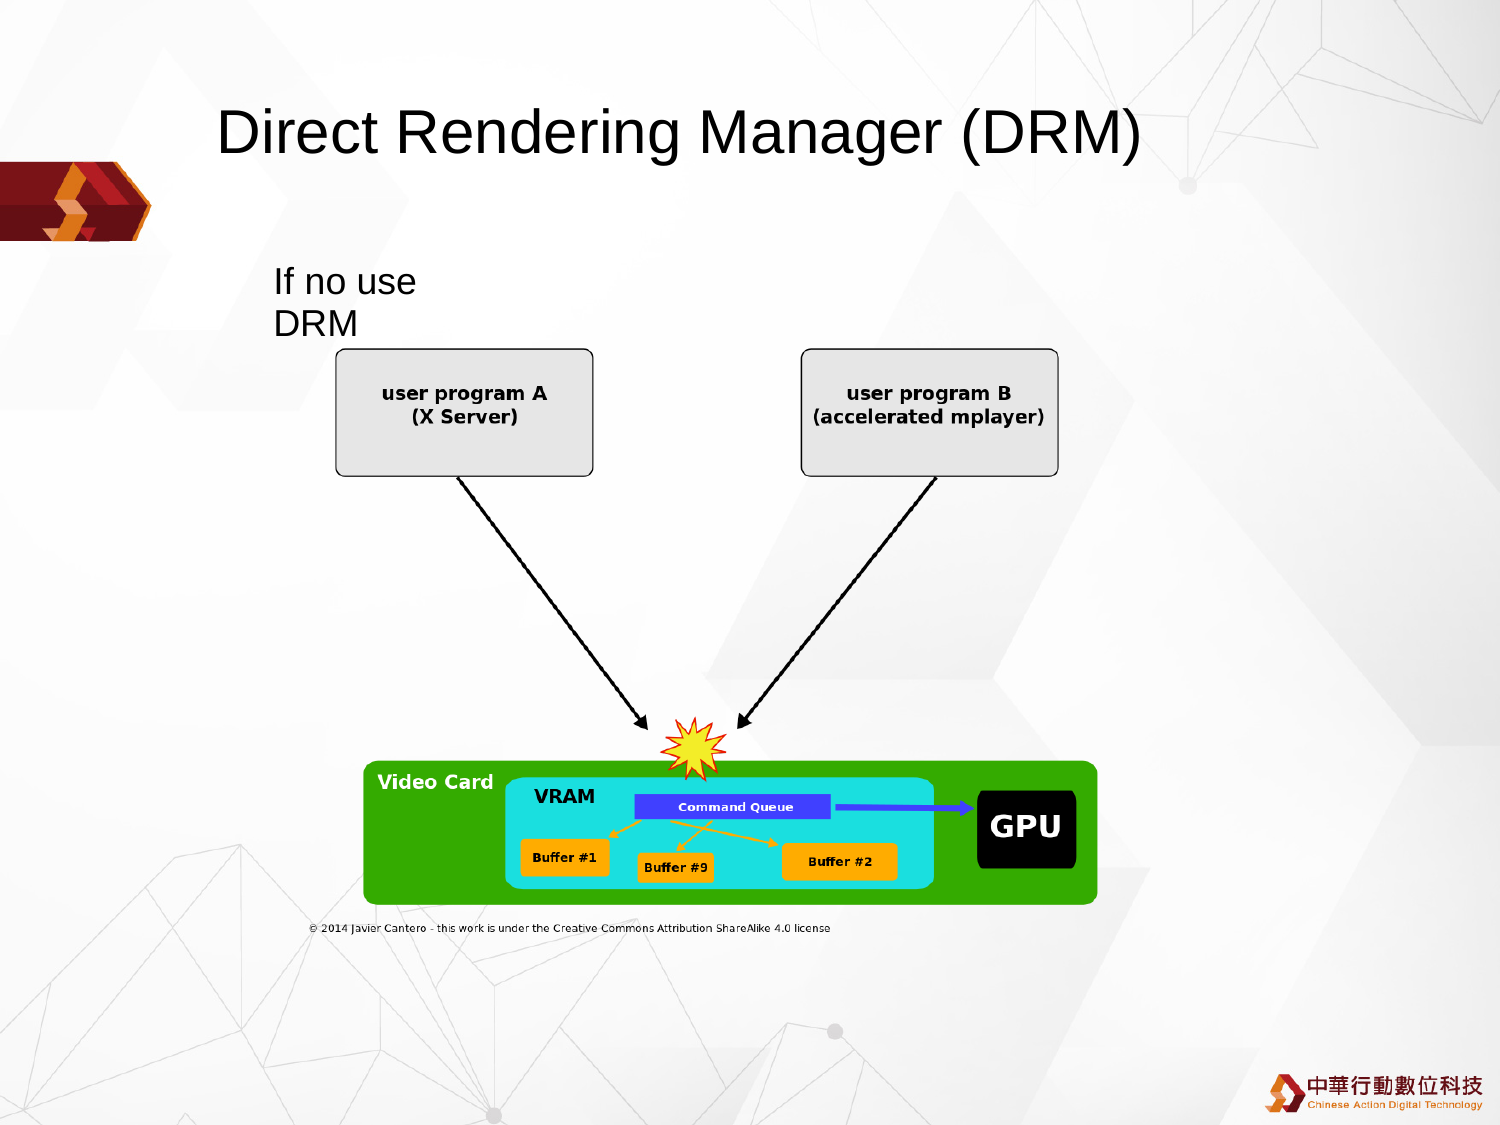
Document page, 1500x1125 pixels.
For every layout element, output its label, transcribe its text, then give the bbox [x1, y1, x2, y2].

picture [0, 0, 1500, 1125]
text_box If no use DRM [258, 252, 518, 352]
title Direct Rendering Manager (DRM) [216, 78, 1289, 186]
